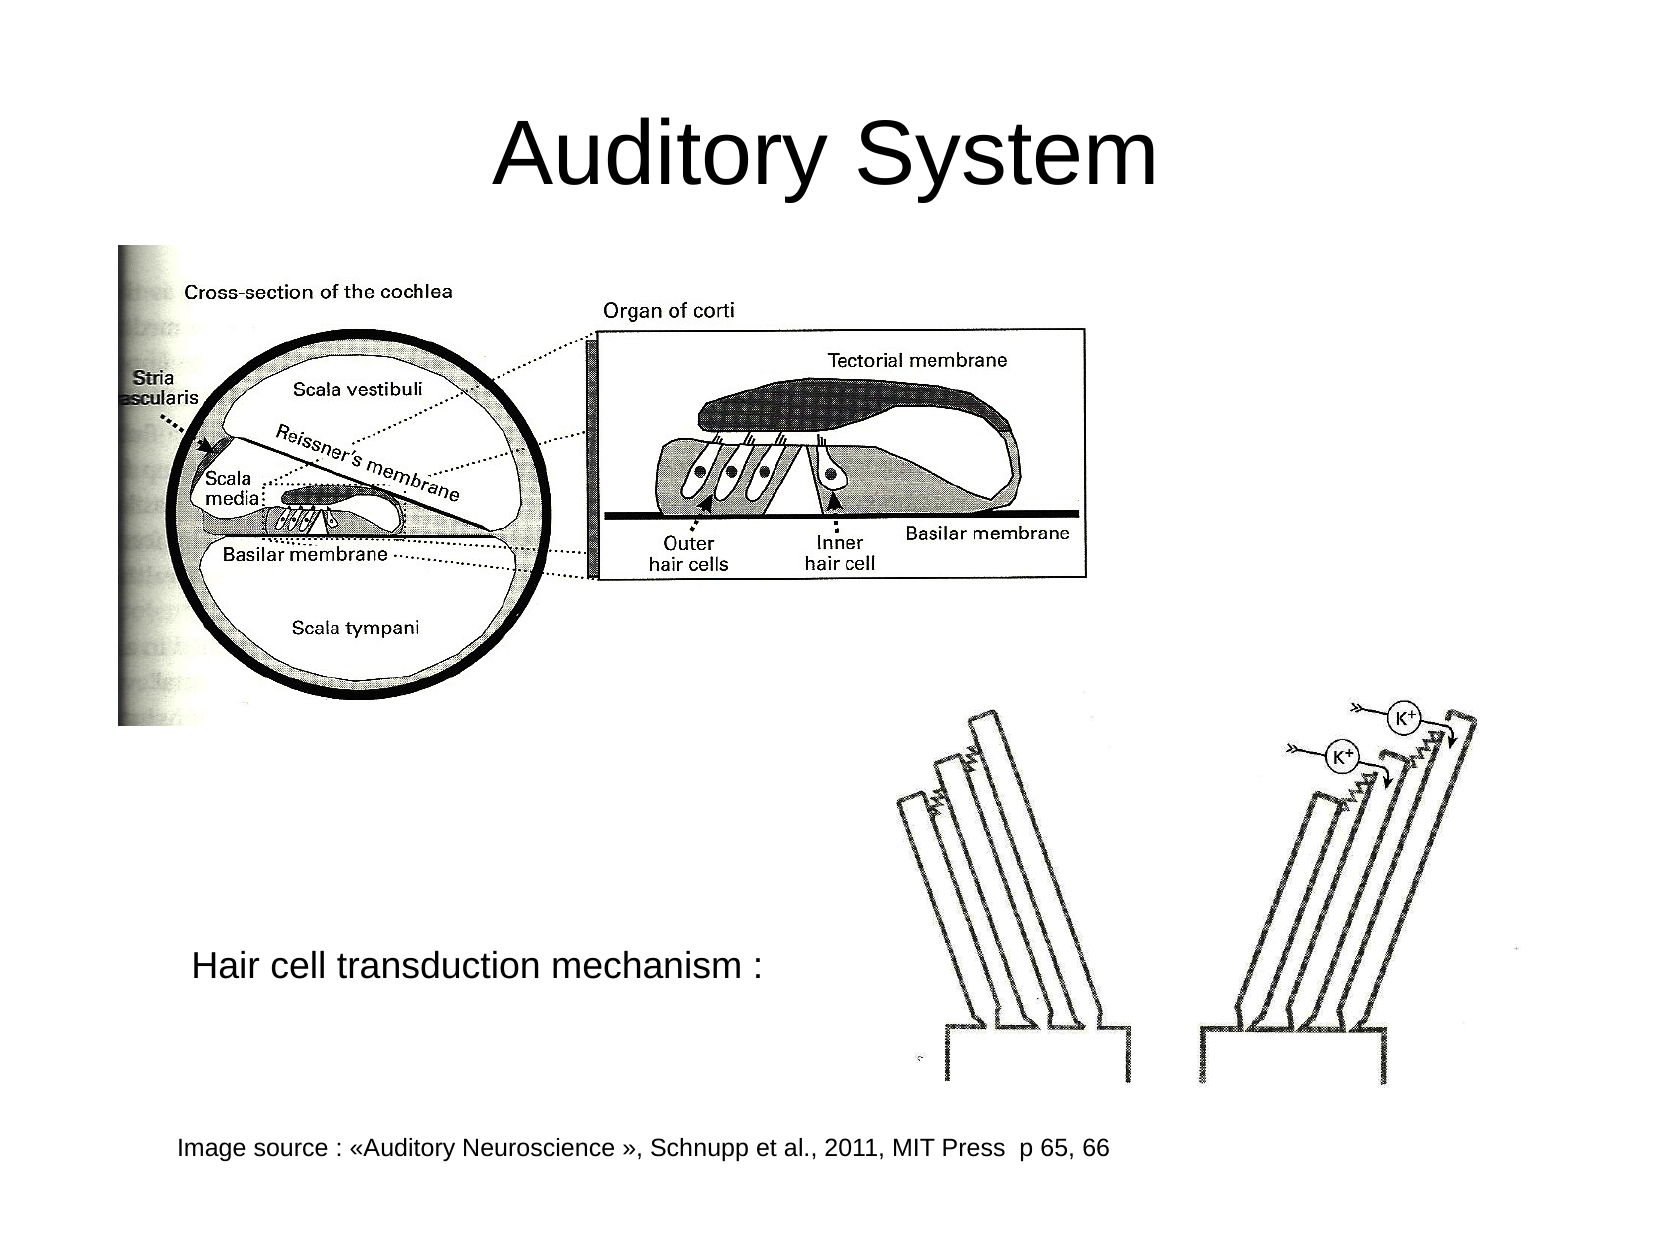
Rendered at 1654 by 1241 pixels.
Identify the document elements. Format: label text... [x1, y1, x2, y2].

picture [118, 245, 1524, 1096]
title Auditory System [82, 49, 1571, 257]
list Hair cell transduction mechanism : [120, 944, 839, 1015]
list Image source : «Auditory Neuroscience », Schnupp et al., 2011, MIT Press p 65, 66 [106, 1133, 1290, 1170]
